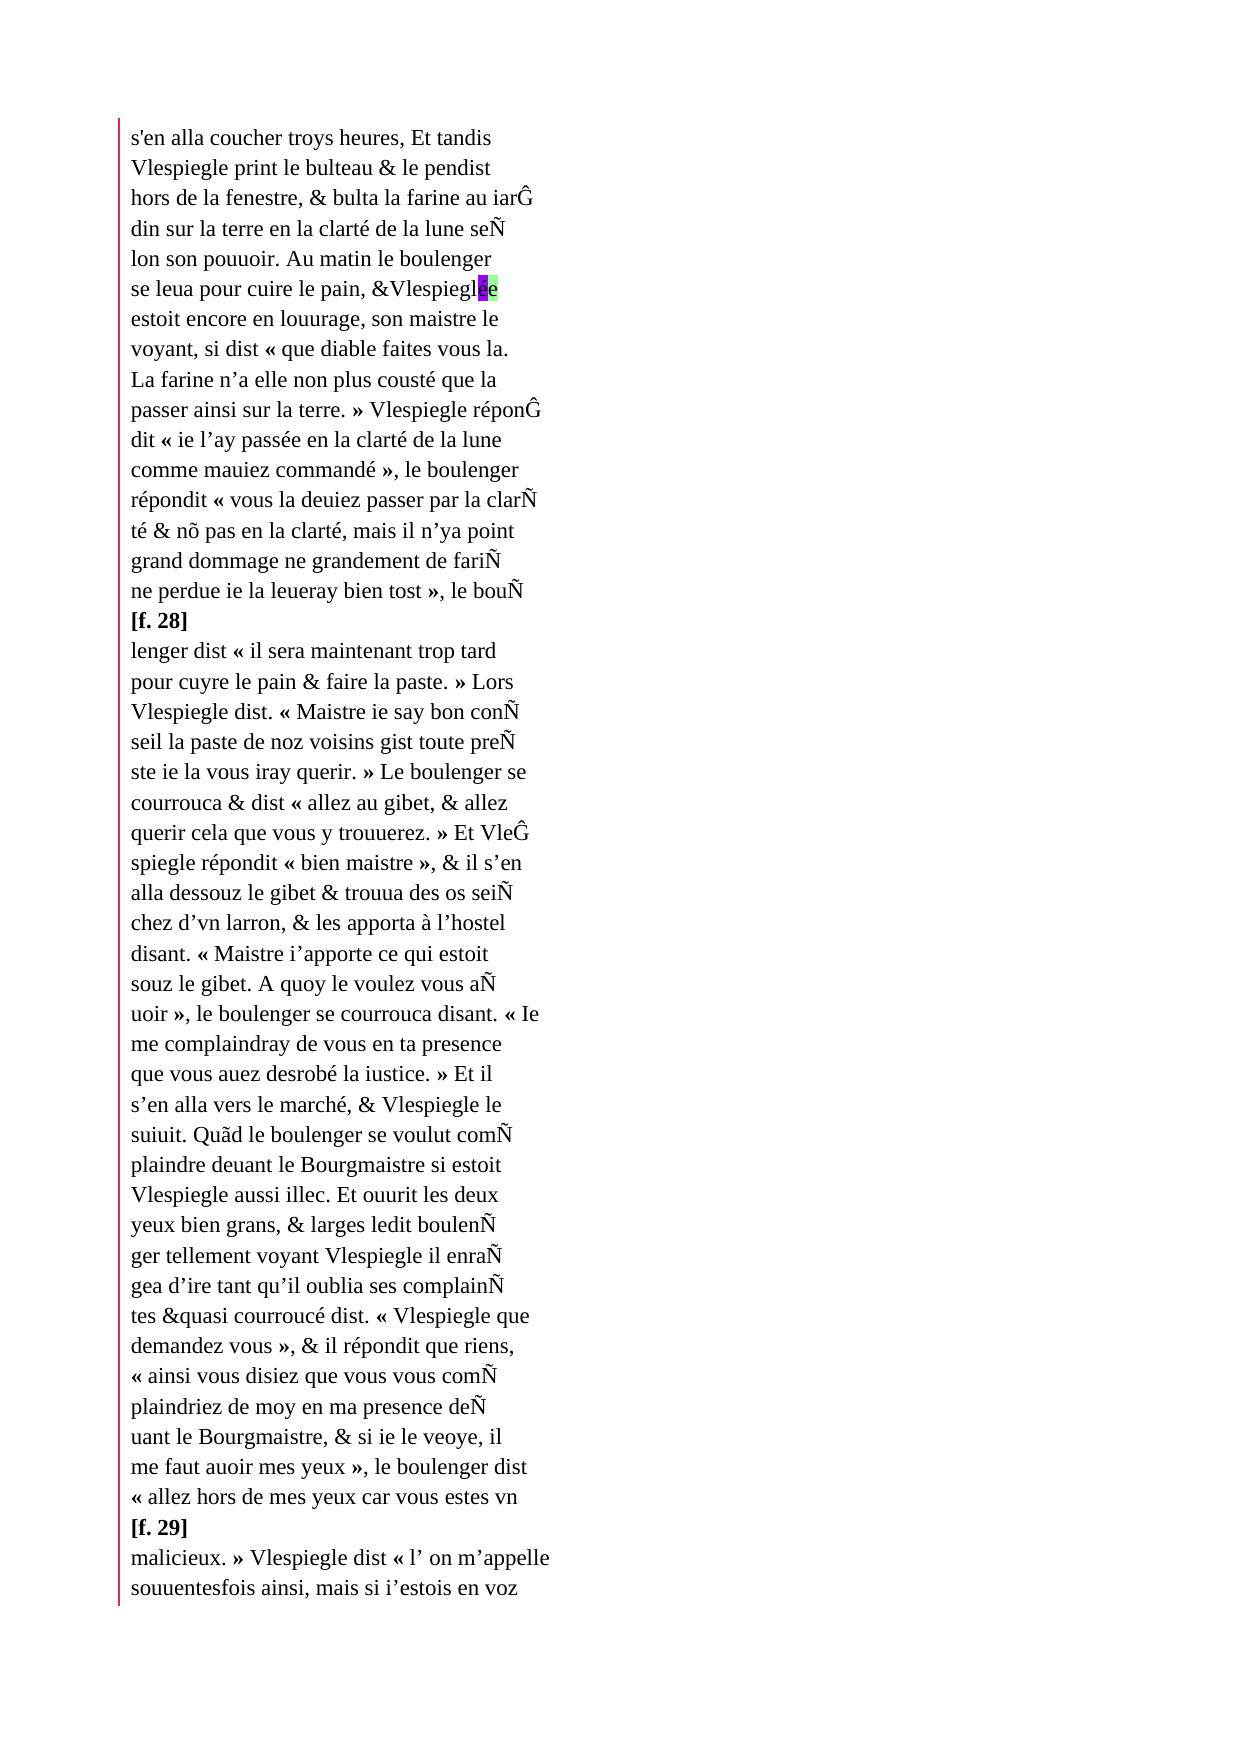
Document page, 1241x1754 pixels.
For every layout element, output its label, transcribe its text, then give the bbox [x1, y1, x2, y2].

text s'en alla coucher troys heures, Et tandis Vlespiegle print le bulteau & le pendist hors de la fenestre, & bulta la farine au iarĜ din sur la terre en la clarté de la lune seÑ lon son pouuoir. Au matin le boulenger se leua pour cuire le pain, &Vlespieglée estoit encore en louurage, son maistre le voyant, si dist « que diable faites vous la. La farine n’a elle non plus cousté que la passer ainsi sur la terre. » Vlespiegle réponĜ dit « ie l’ay passée en la clarté de la lune comme mauiez commandé », le boulenger répondit « vous la deuiez passer par la clarÑ té & nõ pas en la clarté, mais il n’ya point grand dommage ne grandement de fariÑ ne perdue ie la leueray bien tost », le bouÑ [f. 28] lenger dist « il sera maintenant trop tard pour cuyre le pain & faire la paste. » Lors Vlespiegle dist. « Maistre ie say bon conÑ seil la paste de noz voisins gist toute preÑ ste ie la vous iray querir. » Le boulenger se courrouca & dist « allez au gibet, & allez querir cela que vous y trouuerez. » Et VleĜ spiegle répondit « bien maistre », & il s’en alla dessouz le gibet & trouua des os seiÑ chez d’vn larron, & les apporta à l’hostel disant. « Maistre i’apporte ce qui estoit souz le gibet. A quoy le voulez vous aÑ uoir », le boulenger se courrouca disant. « Ie me complaindray de vous en ta presence que vous auez desrobé la iustice. » Et il s’en alla vers le marché, & Vlespiegle le suiuit. Quãd le boulenger se voulut comÑ plaindre deuant le Bourgmaistre si estoit Vlespiegle aussi illec. Et ouurit les deux yeux bien grans, & larges ledit boulenÑ ger tellement voyant Vlespiegle il enraÑ gea d’ire tant qu’il oublia ses complainÑ tes &quasi courroucé dist. « Vlespiegle que demandez vous », & il répondit que riens, « ainsi vous disiez que vous vous comÑ plaindriez de moy en ma presence deÑ uant le Bourgmaistre, & si ie le veoye, il me faut auoir mes yeux », le boulenger dist « allez hors de mes yeux car vous estes vn [f. 29] malicieux. » Vlespiegle dist « l’ on m’appelle souuentesfois ainsi, mais si i’estois en voz [120, 118, 1122, 1606]
